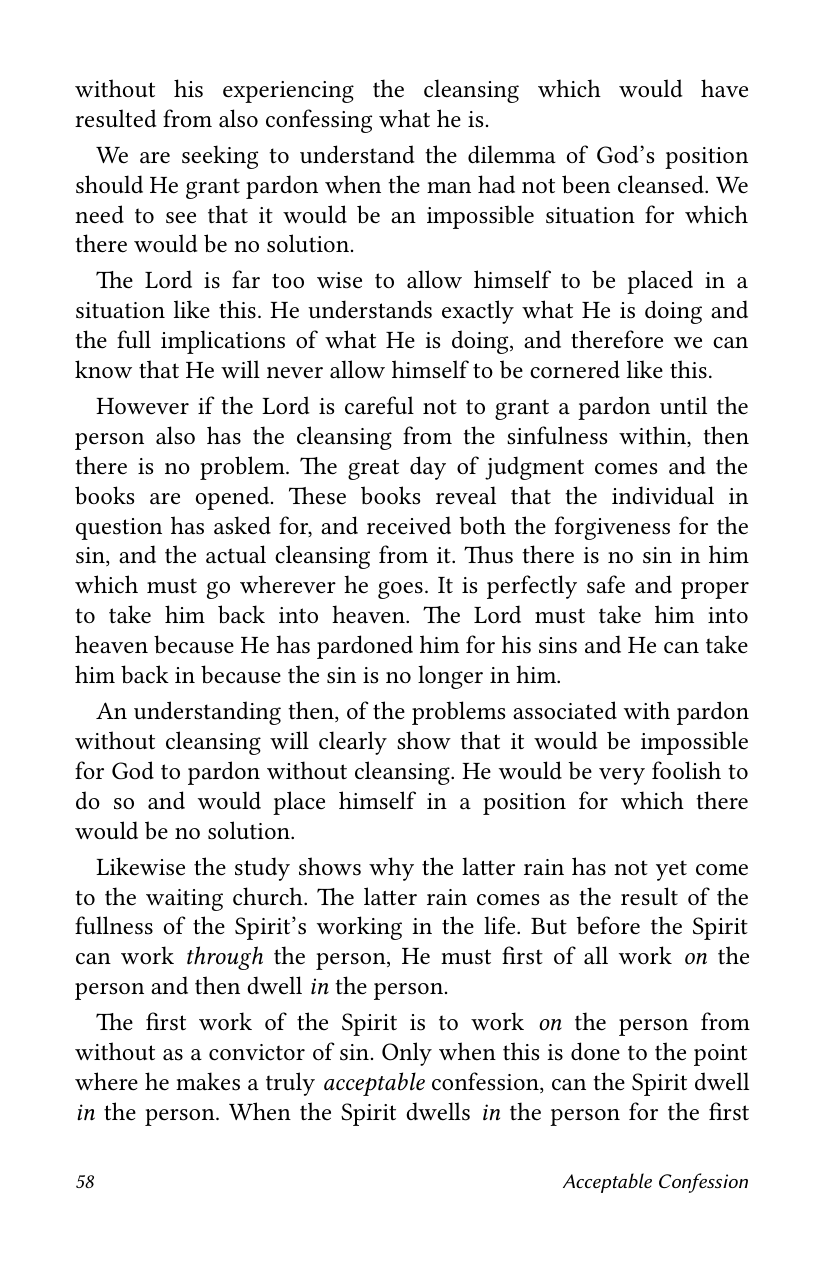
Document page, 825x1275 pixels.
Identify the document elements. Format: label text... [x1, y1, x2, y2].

text without his experiencing the cleansing which would have resulted from also confessing what he is. [75, 75, 750, 133]
text However if the Lord is careful not to grant a pardon until the person also has the cleansing from the sinfulness within, then there is no problem. The great day of judgment comes and the books are opened. These books reveal that the individual in question has asked for, and received both the forgiveness for the sin, and the actual cleansing from it. Thus there is no sin in him which must go wherever he goes. It is perfectly safe and proper to take him back into heaven. The Lord must take him into heaven because He has pardoned him for his sins and He can take him back in because the sin is no longer in him. [75, 392, 750, 690]
text An understanding then, of the problems associated with pardon without cleansing will clearly show that it would be impossible for God to pardon without cleansing. He would be very foolish to do so and would place himself in a position for which there would be no solution. [75, 697, 750, 845]
text The Lord is far too wise to allow himself to be placed in a situation like this. He understands exactly what He is doing and the full implications of what He is doing, and therefore we can know that He will never allow himself to be cornered like this. [75, 266, 750, 385]
text Likewise the study shows why the latter rain has not yet come to the waiting church. The latter rain comes as the result of the fullness of the Spirit’s working in the life. But before the Spirit can work through the person, He must first of all work on the person and then dwell in the person. [75, 853, 750, 1001]
text We are seeking to understand the dilemma of God’s position should He grant pardon when the man had not been cleansed. We need to see that it would be an impossible situation for which there would be no solution. [75, 141, 750, 259]
text The first work of the Spirit is to work on the person from without as a convictor of sin. Only when this is done to the point where he makes a truly acceptable confession, can the Spirit dwell in the person. When the Spirit dwells in the person for the first [75, 1008, 750, 1126]
